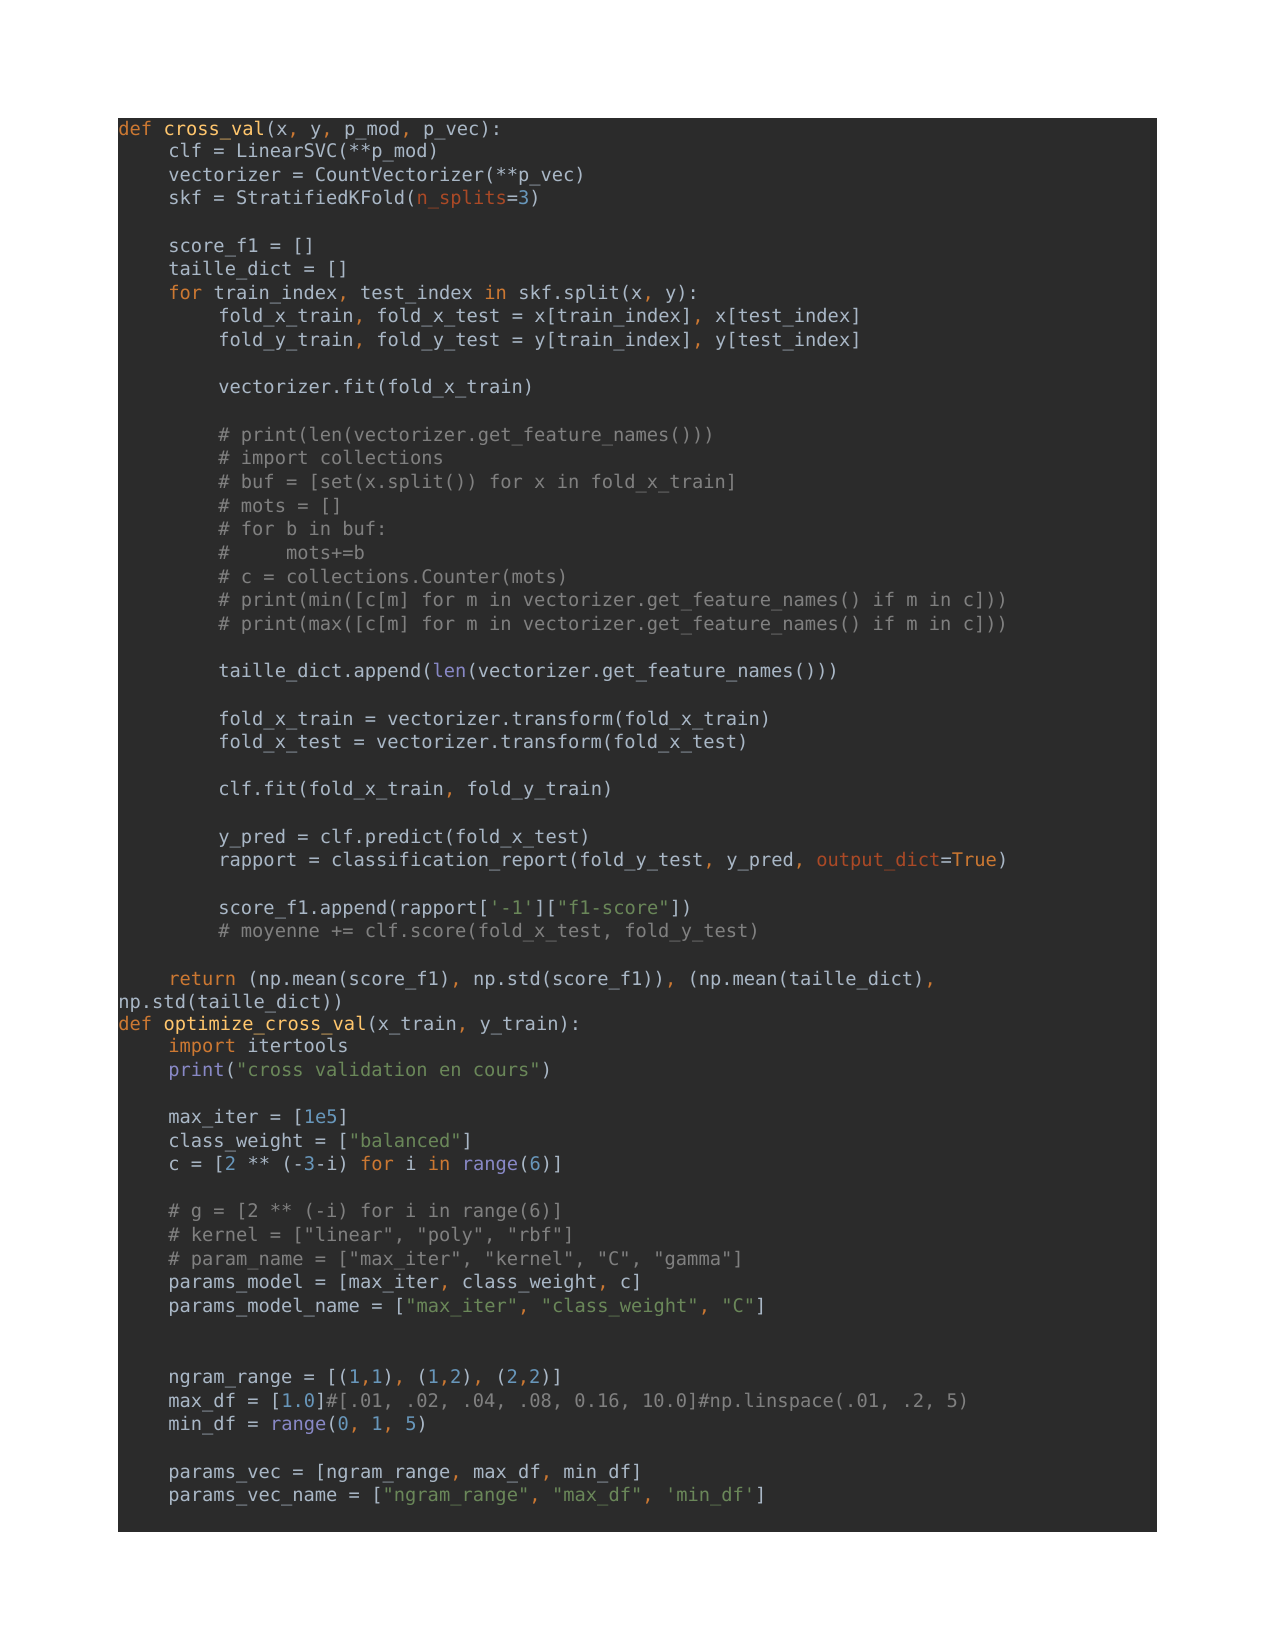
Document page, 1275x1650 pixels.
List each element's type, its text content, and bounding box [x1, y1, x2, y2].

text # param_name = ["max_iter", "kernel", "C", "gamma"] [118, 1248, 1157, 1271]
text taille_dict = [] [118, 258, 1157, 282]
text # c = collections.Counter(mots) [118, 566, 1157, 589]
text class_weight = ["balanced"] [118, 1129, 1157, 1153]
text # print(len(vectorizer.get_feature_names())) [118, 424, 1157, 447]
text # print(max([c[m] for m in vectorizer.get_feature_names() if m in c])) [118, 613, 1157, 637]
text vectorizer = CountVectorizer(**p_vec) [118, 164, 1157, 187]
text params_model = [max_iter, class_weight, c] [118, 1271, 1157, 1295]
text import itertools [118, 1035, 1157, 1059]
text ngram_range = [(1,1), (1,2), (2,2)] [118, 1366, 1157, 1390]
text def cross_val(x, y, p_mod, p_vec): [118, 118, 1157, 140]
text # import collections [118, 447, 1157, 471]
text return (np.mean(score_f1), np.std(score_f1)), (np.mean(taille_dict), np.std(taille_dict)) [118, 968, 1157, 1013]
text fold_x_train, fold_x_test = x[train_index], x[test_index] [118, 306, 1157, 329]
text vectorizer.fit(fold_x_train) [118, 376, 1157, 400]
text max_df = [1.0]#[.01, .02, .04, .08, 0.16, 10.0]#np.linspace(.01, .2, 5) [118, 1390, 1157, 1413]
text params_vec_name = ["ngram_range", "max_df", 'min_df'] [118, 1484, 1157, 1508]
text clf = LinearSVC(**p_mod) [118, 140, 1157, 164]
text for train_index, test_index in skf.split(x, y): [118, 282, 1157, 306]
text score_f1.append(rapport['-1']["f1-score"]) [118, 897, 1157, 920]
text print("cross validation en cours") [118, 1059, 1157, 1082]
text max_iter = [1e5] [118, 1106, 1157, 1129]
text # print(min([c[m] for m in vectorizer.get_feature_names() if m in c])) [118, 589, 1157, 613]
text skf = StratifiedKFold(n_splits=3) [118, 187, 1157, 211]
text # g = [2 ** (-i) for i in range(6)] [118, 1201, 1157, 1224]
text rapport = classification_report(fold_y_test, y_pred, output_dict=True) [118, 849, 1157, 873]
text # for b in buf: [118, 518, 1157, 542]
text clf.fit(fold_x_train, fold_y_train) [118, 778, 1157, 802]
text min_df = range(0, 1, 5) [118, 1413, 1157, 1437]
text # mots = [] [118, 495, 1157, 518]
text taille_dict.append(len(vectorizer.get_feature_names())) [118, 660, 1157, 684]
text # kernel = ["linear", "poly", "rbf"] [118, 1224, 1157, 1248]
text fold_x_train = vectorizer.transform(fold_x_train) [118, 707, 1157, 731]
text fold_x_test = vectorizer.transform(fold_x_test) [118, 731, 1157, 755]
text params_vec = [ngram_range, max_df, min_df] [118, 1461, 1157, 1484]
text params_model_name = ["max_iter", "class_weight", "C"] [118, 1295, 1157, 1319]
text y_pred = clf.predict(fold_x_test) [118, 826, 1157, 849]
text # mots+=b [118, 542, 1157, 566]
text def optimize_cross_val(x_train, y_train): [118, 1013, 1157, 1035]
text fold_y_train, fold_y_test = y[train_index], y[test_index] [118, 329, 1157, 353]
text # buf = [set(x.split()) for x in fold_x_train] [118, 471, 1157, 495]
text c = [2 ** (-3-i) for i in range(6)] [118, 1153, 1157, 1177]
text # moyenne += clf.score(fold_x_test, fold_y_test) [118, 920, 1157, 944]
text score_f1 = [] [118, 234, 1157, 258]
